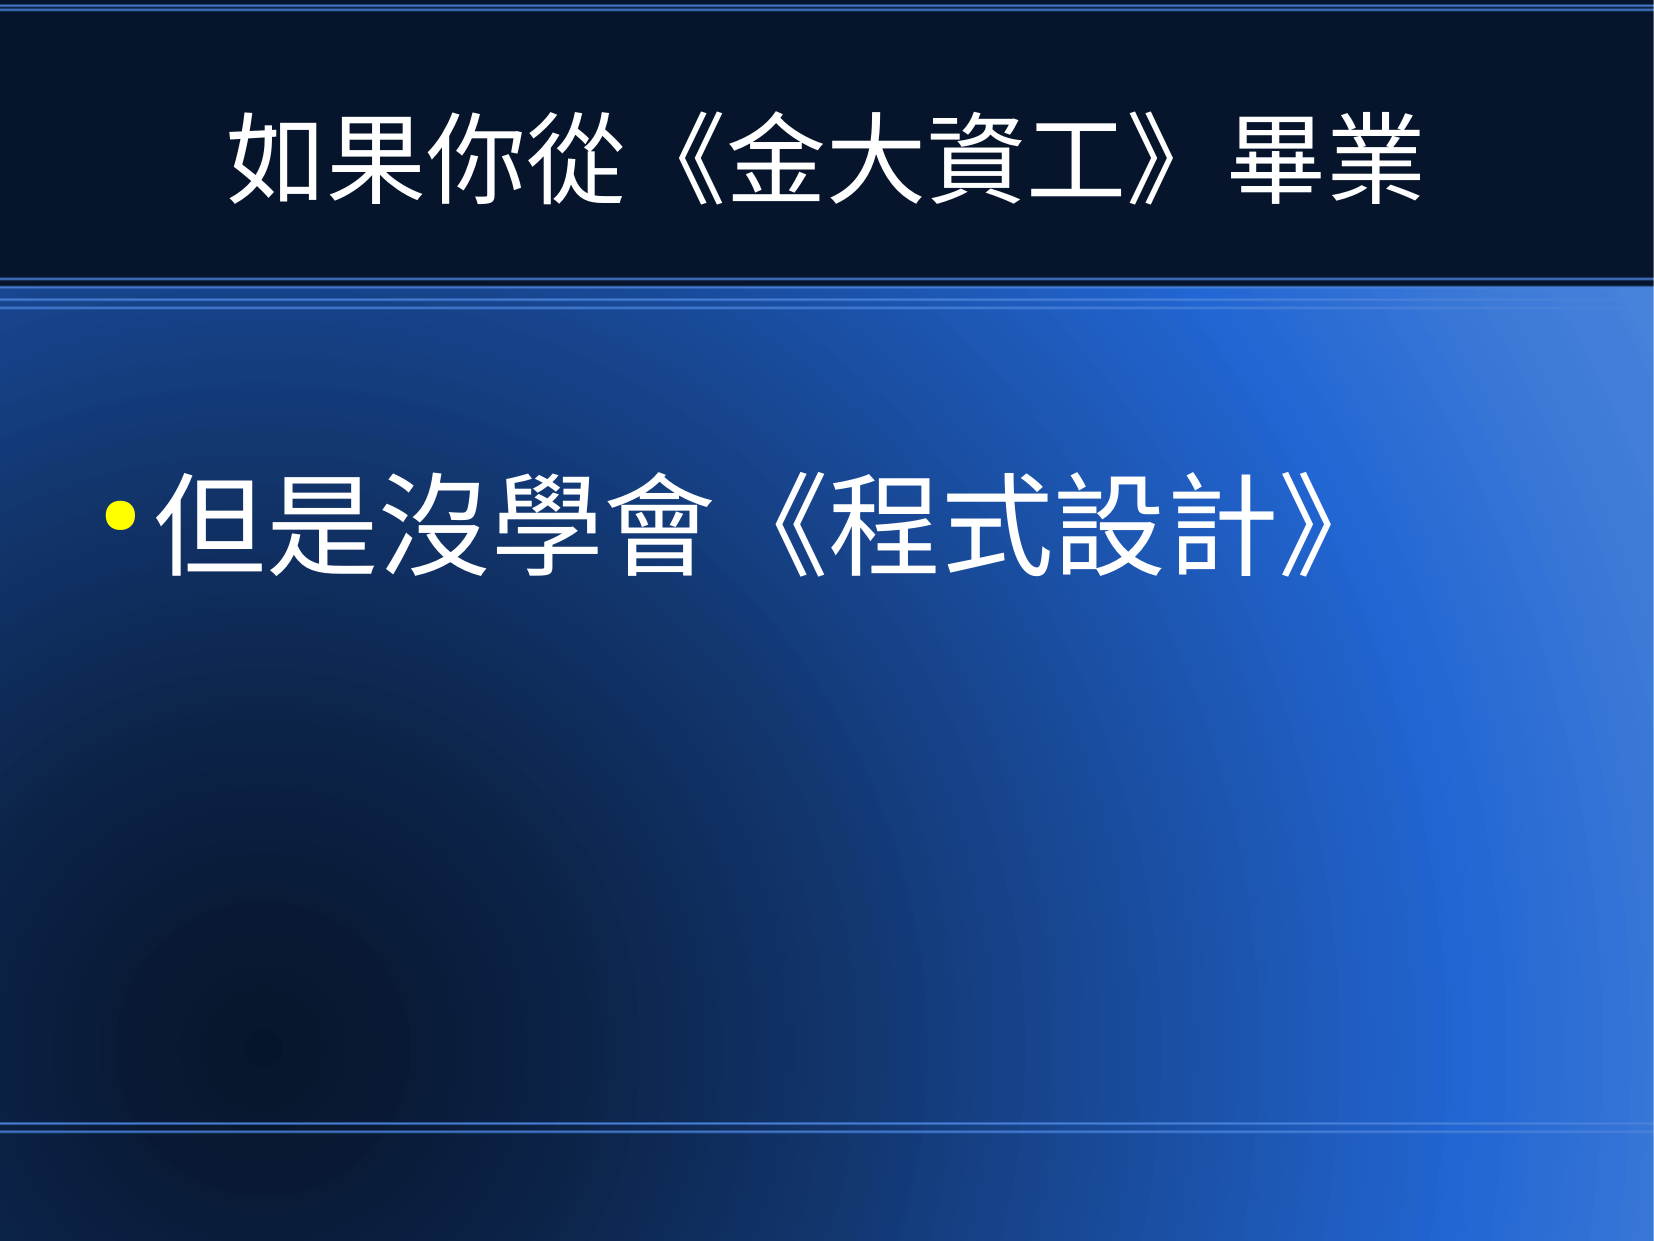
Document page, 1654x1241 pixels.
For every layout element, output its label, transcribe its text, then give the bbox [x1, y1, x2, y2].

list 但是沒學會《程式設計》 [82, 355, 1571, 1241]
title 如果你從《金大資工》畢業 [82, 49, 1571, 257]
picture [0, 0, 1654, 1241]
